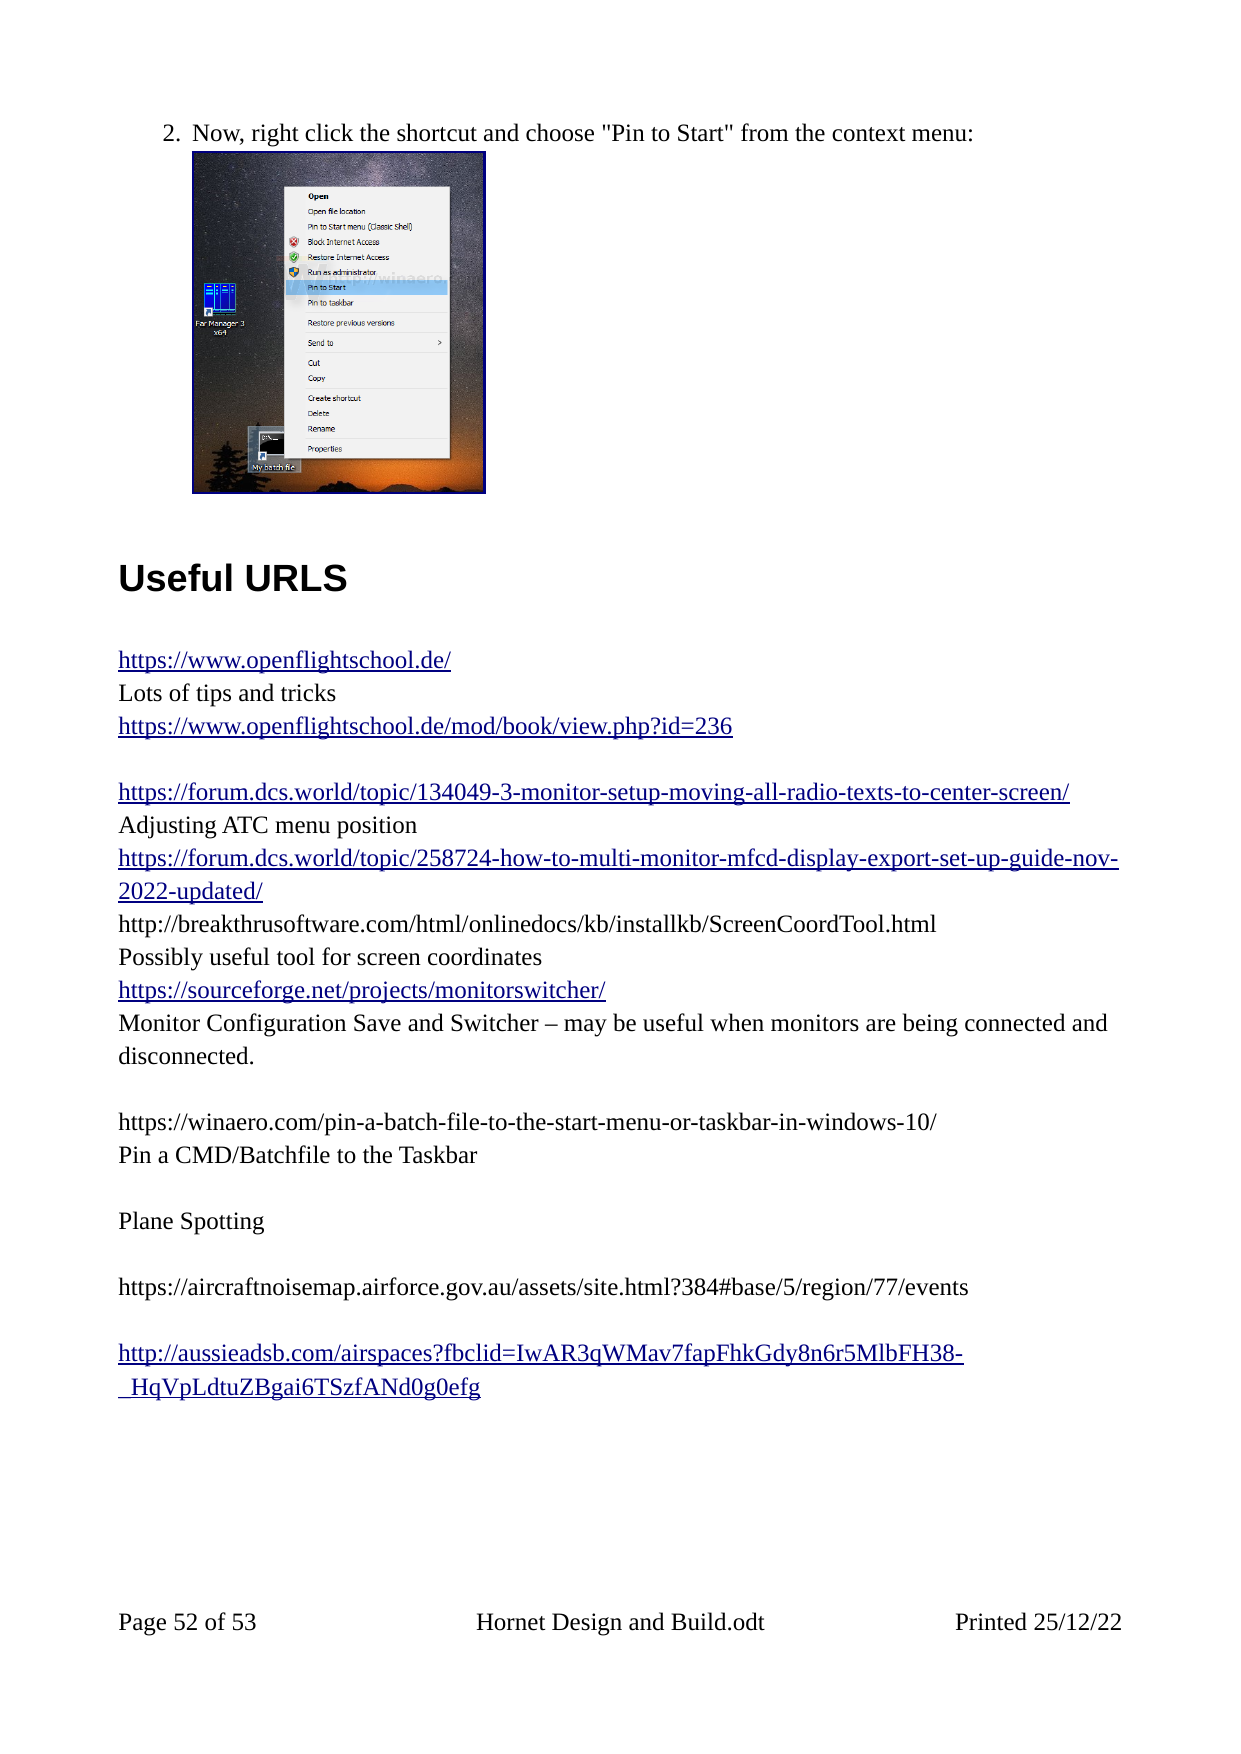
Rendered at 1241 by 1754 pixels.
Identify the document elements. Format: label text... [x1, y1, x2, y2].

text Lots of tips and tricks [118, 678, 1122, 707]
text Plane Spotting [118, 1206, 1122, 1235]
text https://forum.dcs.world/topic/258724-how-to-multi-monitor-mfcd-display-export-set-up-guide-nov-2022-updated/ [118, 843, 1122, 905]
text https://sourceforge.net/projects/monitorswitcher/ [118, 975, 1122, 1004]
text http://breakthrusoftware.com/html/onlinedocs/kb/installkb/ScreenCoordTool.html [118, 909, 1122, 938]
text Monitor Configuration Save and Switcher – may be useful when monitors are being connected and disconnected. [118, 1008, 1122, 1070]
picture [194, 153, 483, 492]
list Now, right click the shortcut and choose "Pin to Start" from the context menu: [162, 118, 1122, 153]
text Pin a CMD/Batchfile to the Taskbar [118, 1140, 1122, 1169]
text https://forum.dcs.world/topic/134049-3-monitor-setup-moving-all-radio-texts-to-center-screen/ [118, 777, 1122, 806]
text https://www.openflightschool.de/mod/book/view.php?id=236 [118, 711, 1122, 740]
text http://aussieadsb.com/airspaces?fbclid=IwAR3qWMav7fapFhkGdy8n6r5MlbFH38-_HqVpLdtuZBgai6TSzfANd0g0efg [118, 1338, 1122, 1400]
text Adjusting ATC menu position [118, 810, 1122, 839]
text Possibly useful tool for screen coordinates [118, 942, 1122, 971]
text https://winaero.com/pin-a-batch-file-to-the-start-menu-or-taskbar-in-windows-10/ [118, 1107, 1122, 1136]
text https://www.openflightschool.de/ [118, 645, 1122, 674]
subtitle Useful URLS [118, 556, 1122, 599]
text https://aircraftnoisemap.airforce.gov.au/assets/site.html?384#base/5/region/77/events [118, 1272, 1122, 1301]
